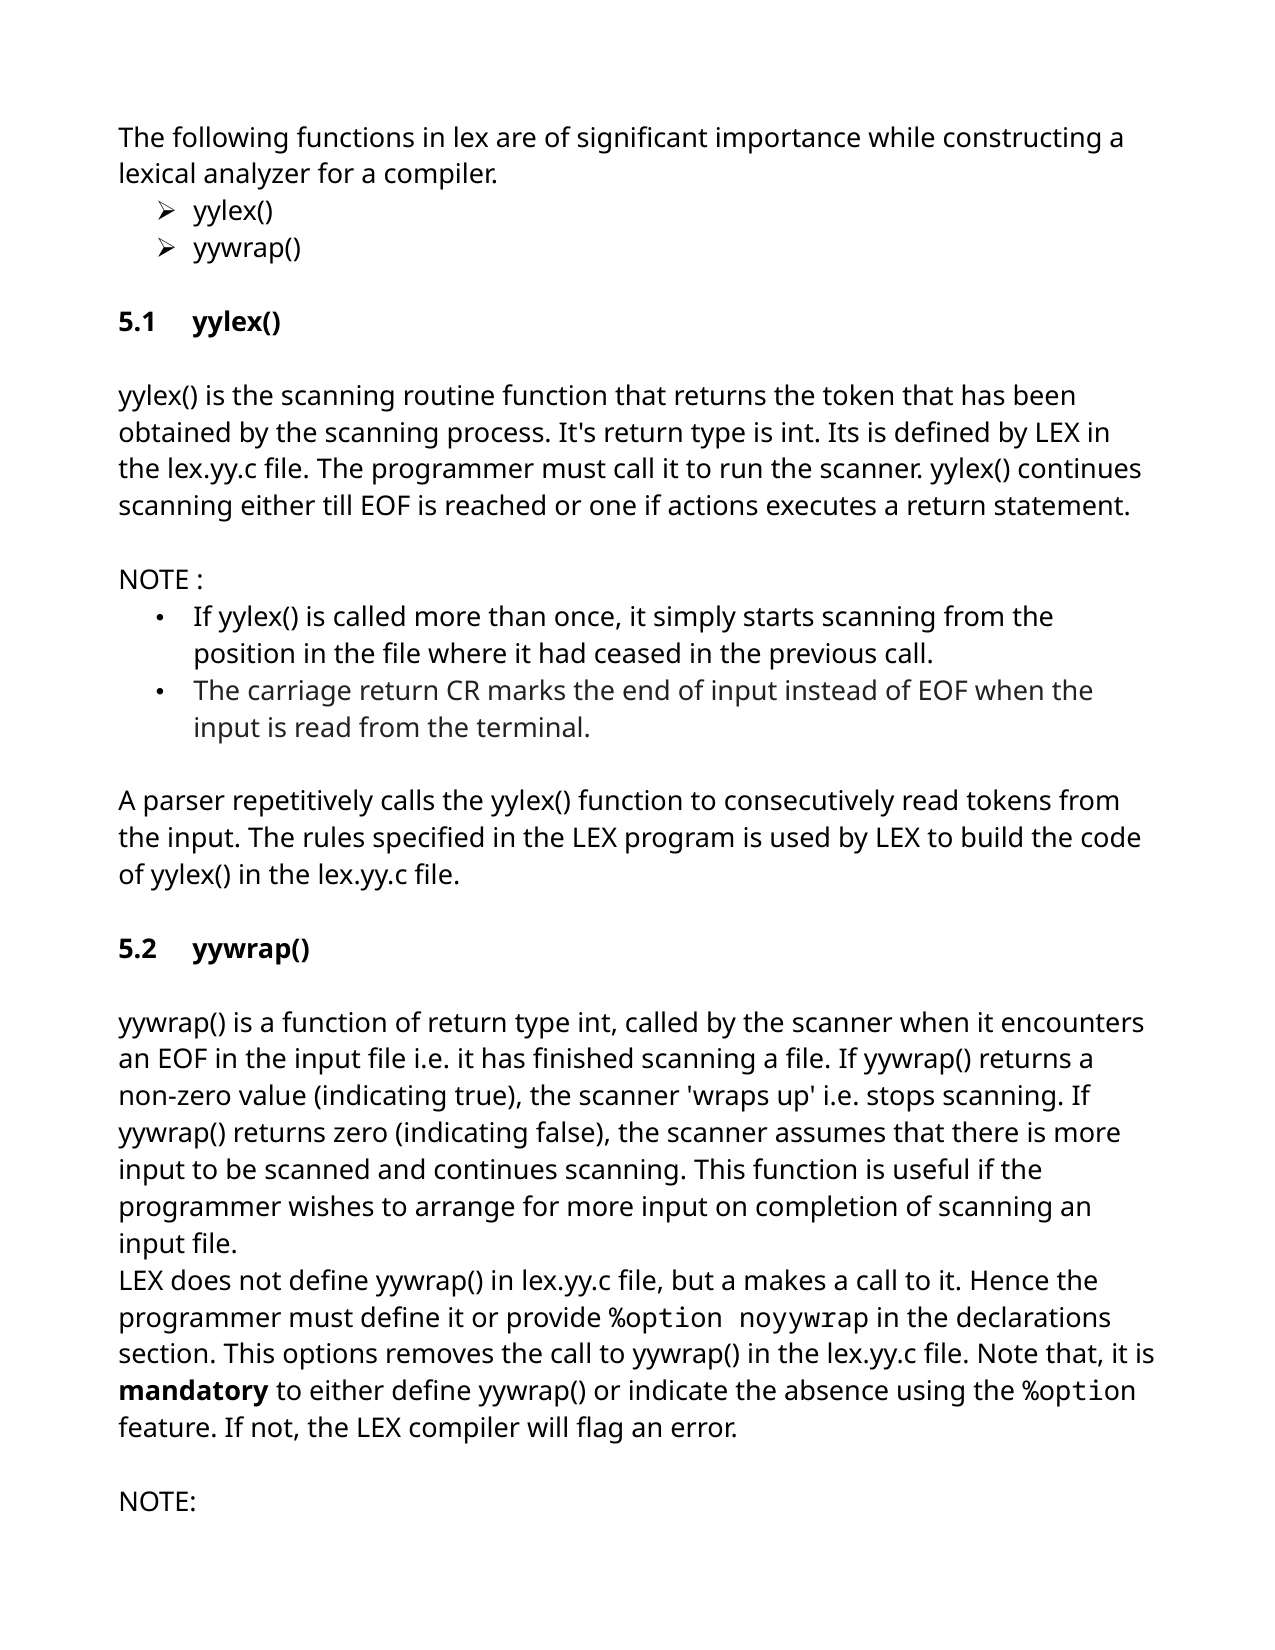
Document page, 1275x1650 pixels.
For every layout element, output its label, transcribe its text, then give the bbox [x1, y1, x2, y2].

text yylex() is the scanning routine function that returns the token that has been obtained by the scanning process. It's return type is int. Its is defined by LEX in the lex.yy.c file. The programmer must call it to run the scanner. yylex() continues scanning either till EOF is reached or one if actions executes a return statement. [118, 376, 1157, 524]
list yylex() [156, 192, 1157, 229]
text 5.1 yylex() [118, 302, 1157, 339]
text yywrap() is a function of return type int, called by the scanner when it encounters an EOF in the input file i.e. it has finished scanning a file. If yywrap() returns a non-zero value (indicating true), the scanner 'wraps up' i.e. stops scanning. If yywrap() returns zero (indicating false), the scanner assumes that there is more input to be scanned and continues scanning. This function is useful if the programmer wishes to arrange for more input on completion of scanning an input file. [118, 1003, 1157, 1261]
text LEX does not define yywrap() in lex.yy.c file, but a makes a call to it. Hence the programmer must define it or provide %option noyywrap in the declarations section. This options removes the call to yywrap() in the lex.yy.c file. Note that, it is mandatory to either define yywrap() or indicate the absence using the %option feature. If not, the LEX compiler will flag an error. [118, 1261, 1157, 1446]
list If yylex() is called more than once, it simply starts scanning from the position in the file where it had ceased in the previous call. [156, 597, 1157, 671]
list yywrap() [156, 229, 1157, 266]
text NOTE : [118, 561, 1157, 597]
list The carriage return CR marks the end of input instead of EOF when the input is read from the terminal. [156, 671, 1157, 745]
text The following functions in lex are of significant importance while constructing a lexical analyzer for a compiler. [118, 118, 1157, 192]
text A parser repetitively calls the yylex() function to consecutively read tokens from the input. The rules specified in the LEX program is used by LEX to build the code of yylex() in the lex.yy.c file. [118, 782, 1157, 892]
text NOTE: [118, 1482, 1157, 1519]
text 5.2 yywrap() [118, 929, 1157, 966]
